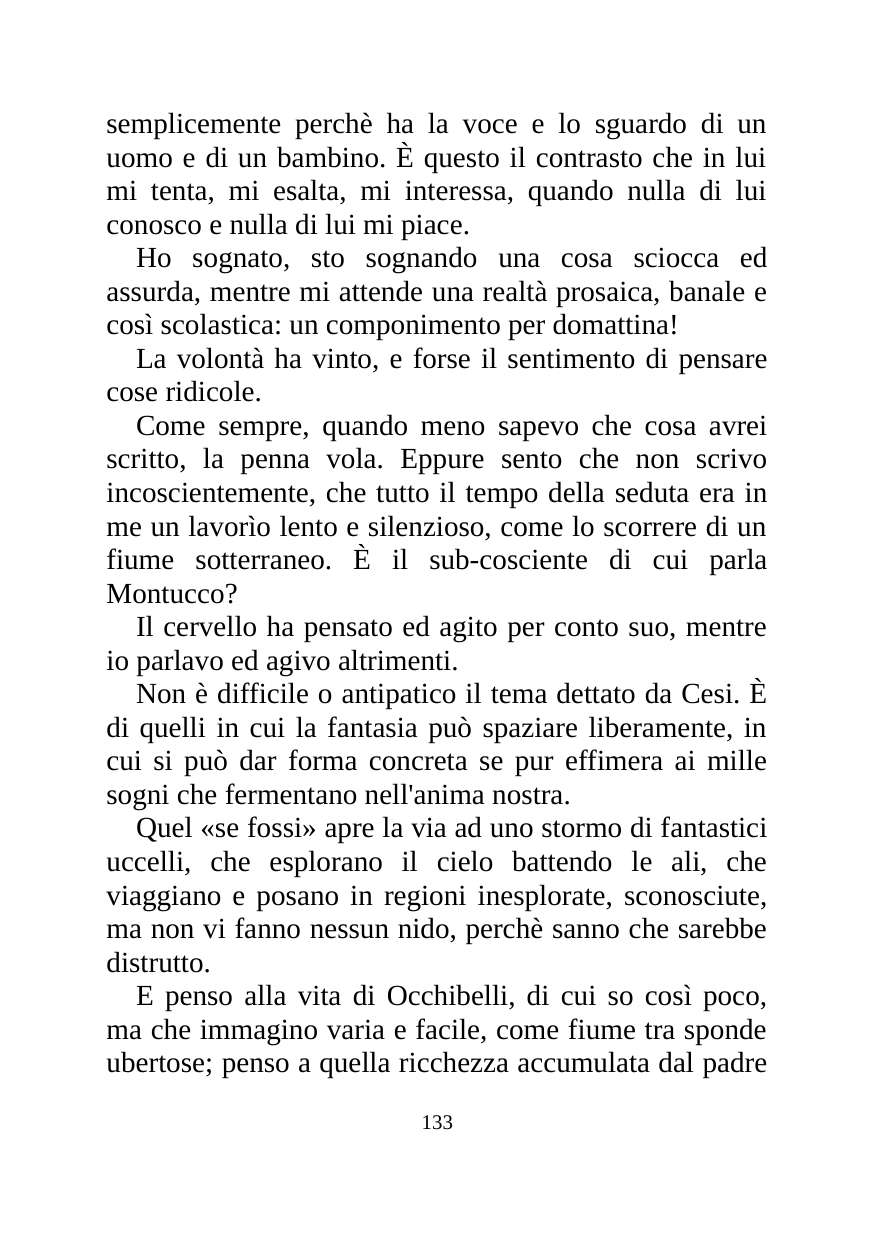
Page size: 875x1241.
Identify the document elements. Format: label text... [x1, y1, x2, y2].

text Come sempre, quando meno sapevo che cosa avrei scritto, la penna vola. Eppure sento che non scrivo incoscientemente, che tutto il tempo della seduta era in me un lavorìo lento e silenzioso, come lo scorrere di un fiume sotterraneo. È il sub-cosciente di cui parla Montucco? [106, 408, 768, 609]
text Il cervello ha pensato ed agito per conto suo, mentre io parlavo ed agivo altrimenti. [106, 609, 768, 676]
text La volontà ha vinto, e forse il sentimento di pensare cose ridicole. [106, 341, 768, 408]
text Non è difficile o antipatico il tema dettato da Cesi. È di quelli in cui la fantasia può spaziare liberamente, in cui si può dar forma concreta se pur effimera ai mille sogni che fermentano nell'anima nostra. [106, 676, 768, 811]
text semplicemente perchè ha la voce e lo sguardo di un uomo e di un bambino. È questo il contrasto che in lui mi tenta, mi esalta, mi interessa, quando nulla di lui conosco e nulla di lui mi piace. [106, 106, 768, 240]
text Ho sognato, sto sognando una cosa sciocca ed assurda, mentre mi attende una realtà prosaica, banale e così scolastica: un componimento per domattina! [106, 240, 768, 341]
text E penso alla vita di Occhibelli, di cui so così poco, ma che immagino varia e facile, come fiume tra sponde ubertose; penso a quella ricchezza accumulata dal padre [106, 978, 768, 1079]
text Quel «se fossi» apre la via ad uno stormo di fantastici uccelli, che esplorano il cielo battendo le ali, che viaggiano e posano in regioni inesplorate, sconosciute, ma non vi fanno nessun nido, perchè sanno che sarebbe distrutto. [106, 811, 768, 978]
